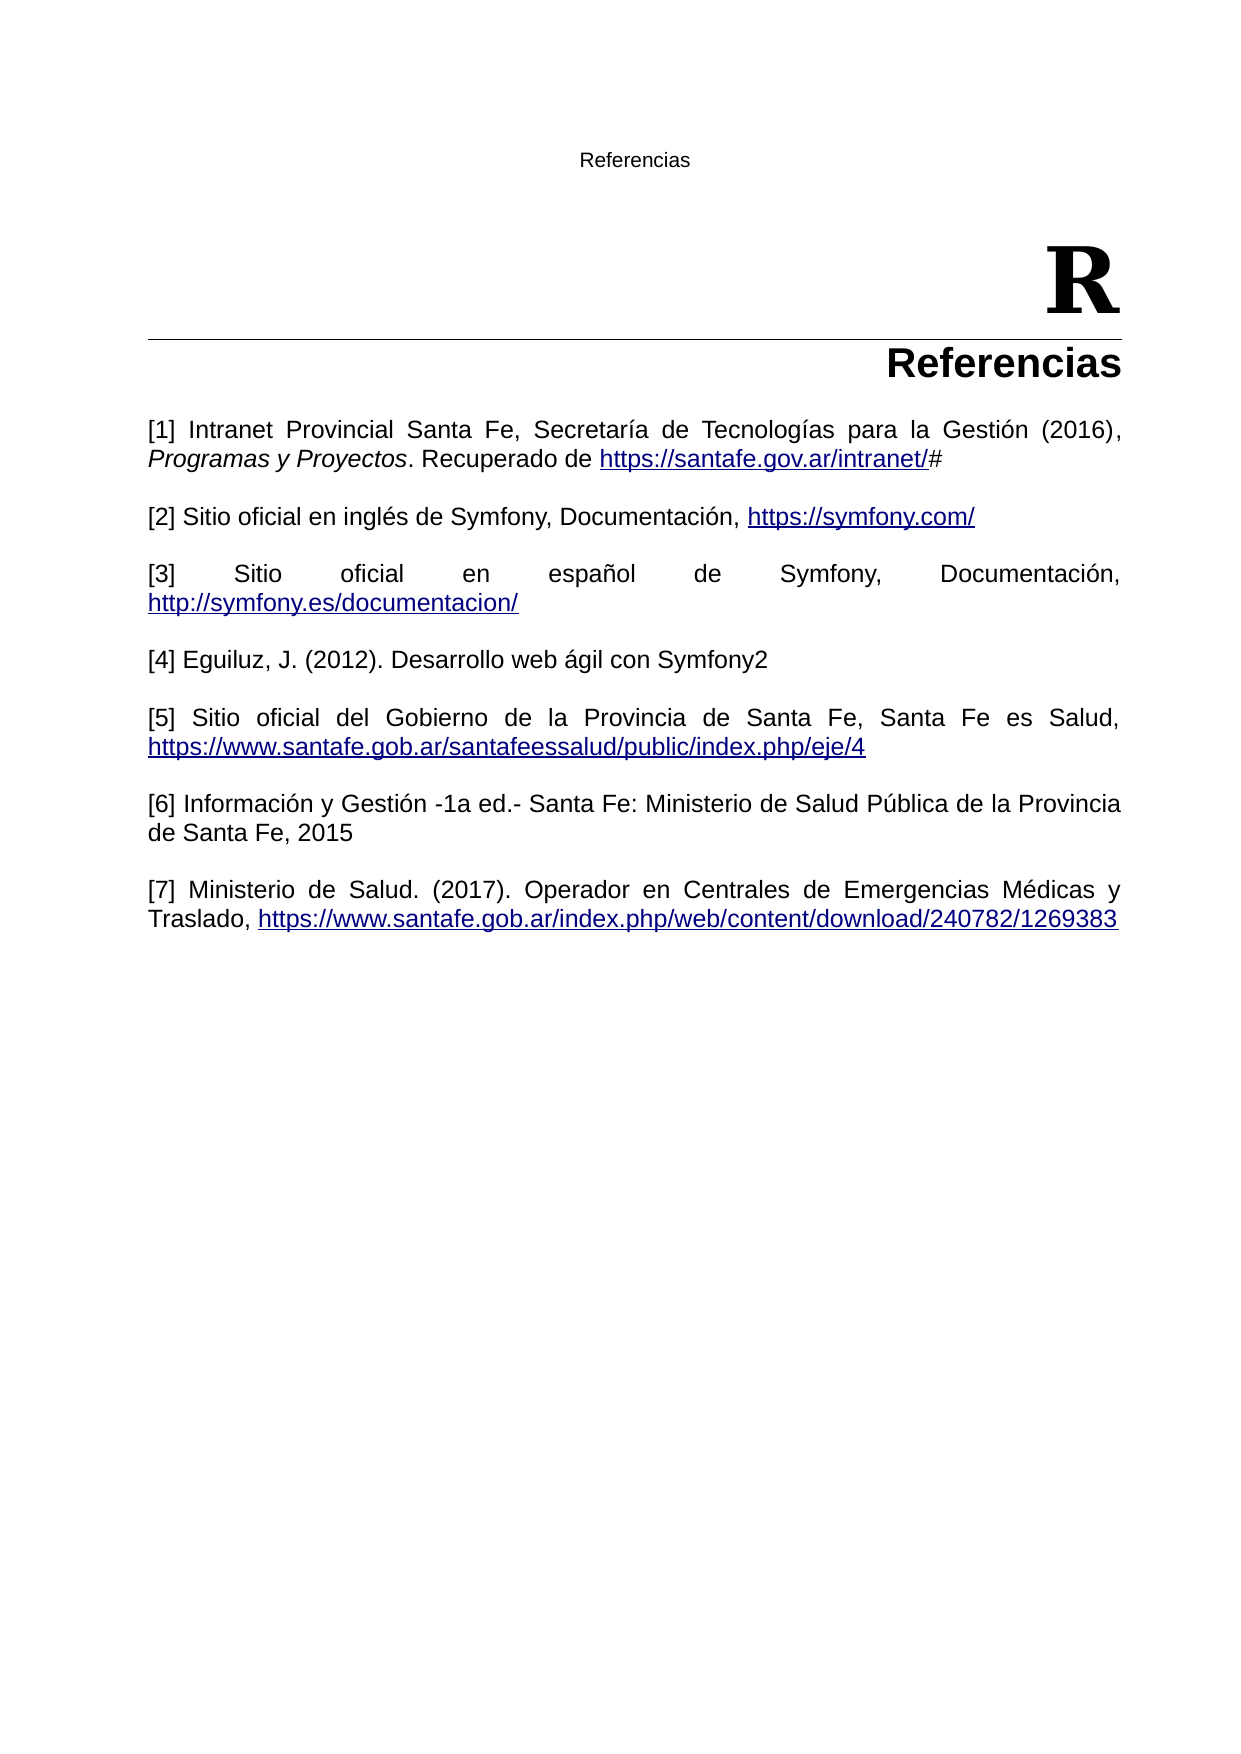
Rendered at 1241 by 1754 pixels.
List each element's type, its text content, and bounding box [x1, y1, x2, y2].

subtitle R [148, 225, 1122, 339]
text [6] Información y Gestión -1a ed.- Santa Fe: Ministerio de Salud Pública de la Provincia de Santa Fe, 2015 [148, 789, 1122, 847]
text [4] Eguiluz, J. (2012). Desarrollo web ágil con Symfony2 [148, 645, 1122, 674]
text [2] Sitio oficial en inglés de Symfony, Documentación, https://symfony.com/ [148, 502, 1122, 530]
subtitle Referencias [148, 340, 1122, 387]
text [3] Sitio oficial en español de Symfony, Documentación, http://symfony.es/documentacion/ [148, 559, 1122, 617]
text [1] Intranet Provincial Santa Fe, Secretaría de Tecnologías para la Gestión (2016), Programas y Proyectos. Recuperado de https://santafe.gov.ar/intranet/# [148, 415, 1122, 473]
text [7] Ministerio de Salud. (2017). Operador en Centrales de Emergencias Médicas y Traslado, https://www.santafe.gob.ar/index.php/web/content/download/240782/1269383 [148, 875, 1122, 933]
text [5] Sitio oficial del Gobierno de la Provincia de Santa Fe, Santa Fe es Salud, https://www.santafe.gob.ar/santafeessalud/public/index.php/eje/4 [148, 703, 1122, 760]
